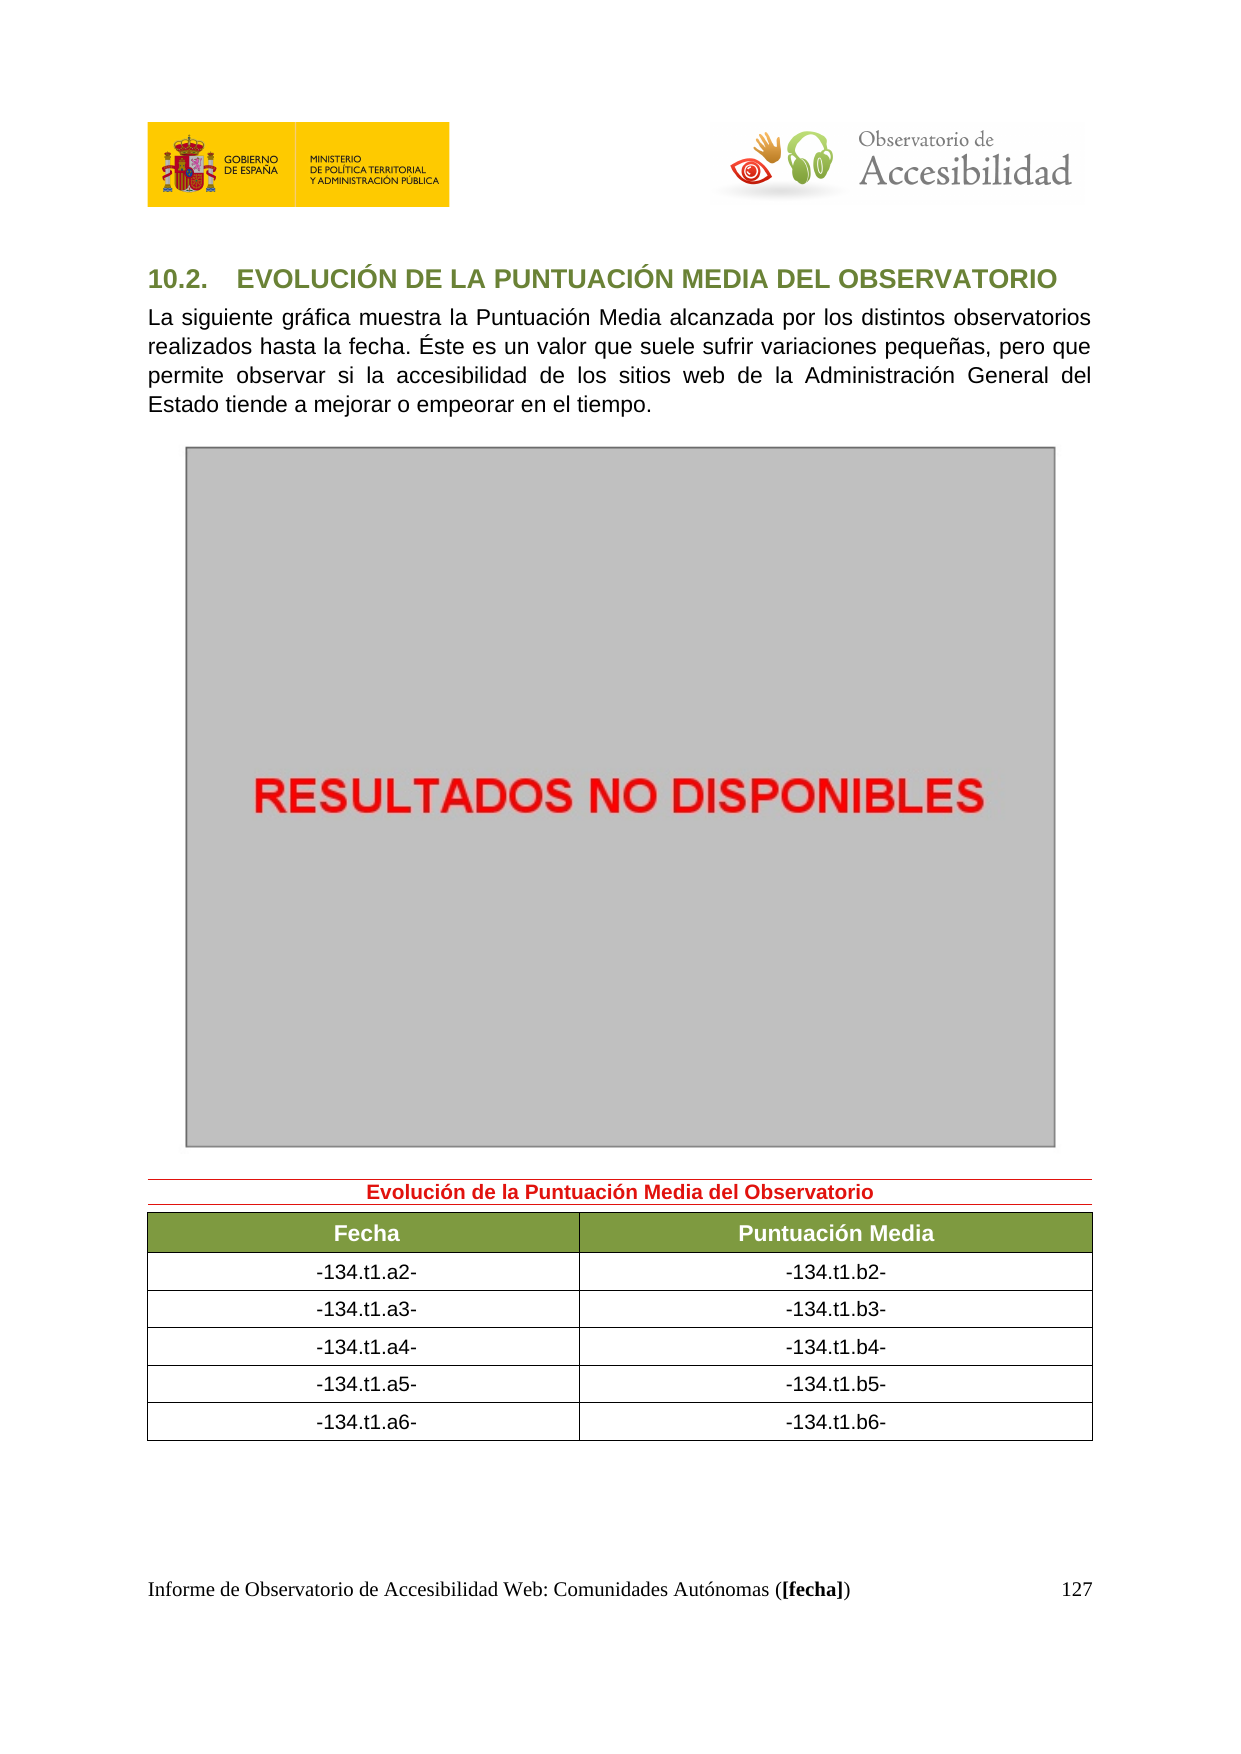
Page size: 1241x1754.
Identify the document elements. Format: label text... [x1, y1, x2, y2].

picture [178, 444, 1062, 1154]
table_cell -134.t1.b4- [580, 1328, 1092, 1365]
list Evolución de la Puntuación Media del Observatorio [148, 263, 1092, 294]
table_cell -134.t1.b6- [580, 1403, 1092, 1440]
table_cell -134.t1.a4- [148, 1328, 579, 1365]
table_cell -134.t1.a3- [148, 1291, 579, 1327]
table_cell -134.t1.a5- [148, 1366, 579, 1402]
picture [147, 122, 450, 207]
picture [710, 122, 1086, 205]
table_cell -134.t1.a2- [148, 1253, 579, 1290]
table_cell -134.t1.b2- [580, 1253, 1092, 1290]
table_header Fecha [148, 1213, 579, 1252]
table_cell -134.t1.b3- [580, 1291, 1092, 1327]
table_cell -134.t1.b5- [580, 1366, 1092, 1402]
text La siguiente gráfica muestra la Puntuación Media alcanzada por los distintos observatorios realizados hasta la fecha. Éste es un valor que suele sufrir variaciones pequeñas, pero que permite observar si la accesibilidad de los sitios web de la Administración General del Estado tiende a mejorar o empeorar en el tiempo. [148, 304, 1092, 417]
text Evolución de la Puntuación Media del Observatorio [148, 1180, 1092, 1204]
table_header Puntuación Media [580, 1213, 1092, 1252]
table_cell -134.t1.a6- [148, 1403, 579, 1440]
